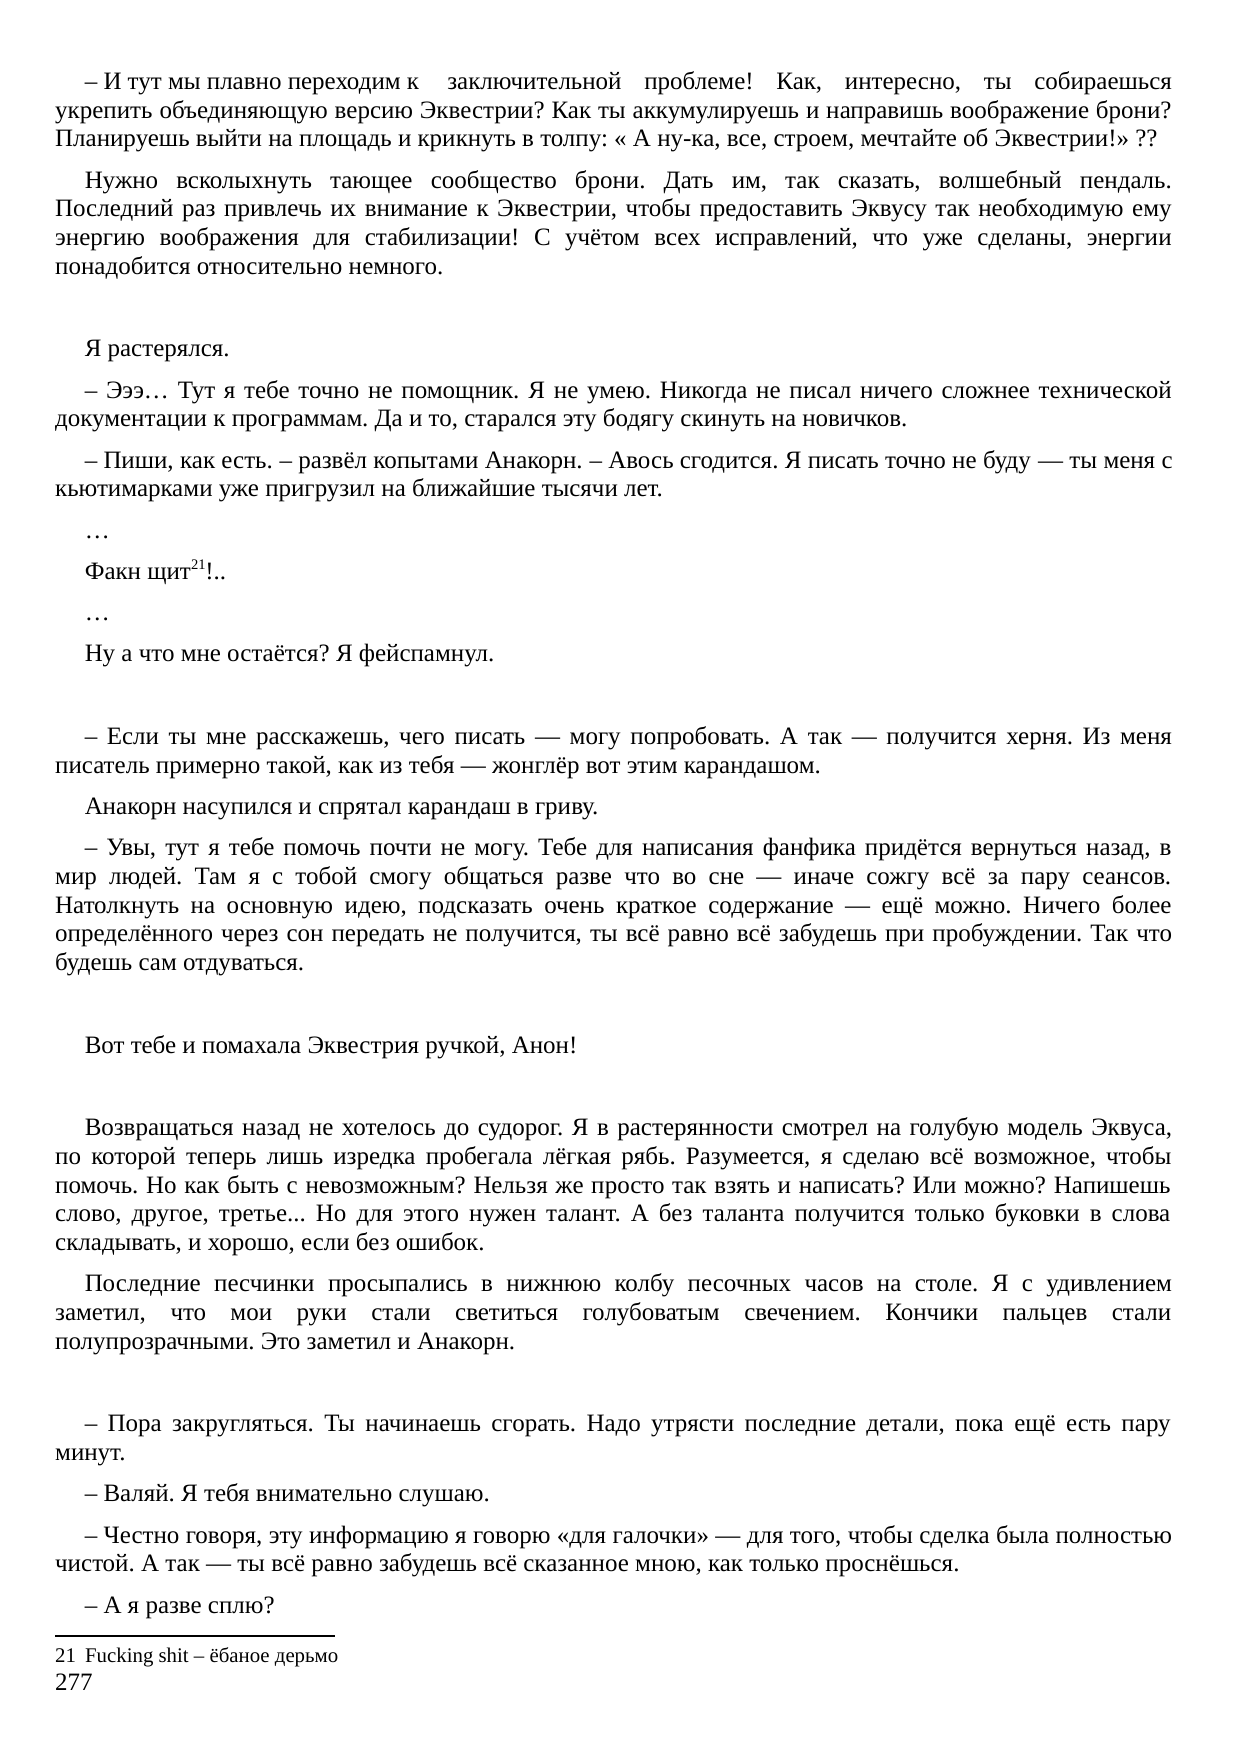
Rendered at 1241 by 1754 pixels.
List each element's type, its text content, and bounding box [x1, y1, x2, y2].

text – Эээ… Тут я тебе точно не помощник. Я не умею. Никогда не писал ничего сложнее технической документации к программам. Да и то, старался эту бодягу скинуть на новичков. [55, 375, 1173, 432]
text – Если ты мне расскажешь, чего писать — могу попробовать. А так — получится херня. Из меня писатель примерно такой, как из тебя — жонглёр вот этим карандашом. [55, 721, 1173, 778]
text – Честно говоря, эту информацию я говорю «для галочки» — для того, чтобы сделка была полностью чистой. А так — ты всё равно забудешь всё сказанное мною, как только проснёшься. [55, 1520, 1173, 1577]
text Fucking shit – ёбаное дерьмо [55, 1642, 1173, 1667]
text Ну а что мне остаётся? Я фейспамнул. [55, 638, 1173, 667]
text – Валяй. Я тебя внимательно слушаю. [55, 1478, 1173, 1507]
text – Пора закругляться. Ты начинаешь сгорать. Надо утрясти последние детали, пока ещё есть пару минут. [55, 1408, 1173, 1466]
text … [55, 597, 1173, 626]
text Последние песчинки просыпались в нижнюю колбу песочных часов на столе. Я с удивлением заметил, что мои руки стали светиться голубоватым свечением. Кончики пальцев стали полупрозрачными. Это заметил и Анакорн. [55, 1268, 1173, 1355]
text – Увы, тут я тебе помочь почти не могу. Тебе для написания фанфика придётся вернуться назад, в мир людей. Там я с тобой смогу общаться разве что во сне — иначе сожгу всё за пару сеансов. Натолкнуть на основную идею, подсказать очень краткое содержание — ещё можно. Ничего более определённого через сон передать не получится, ты всё равно всё забудешь при пробуждении. Так что будешь сам отдуваться. [55, 832, 1173, 976]
text … [55, 515, 1173, 543]
text Анакорн насупился и спрятал карандаш в гриву. [55, 791, 1173, 820]
text – А я разве сплю? [55, 1590, 1173, 1618]
text Возвращаться назад не хотелось до судорог. Я в растерянности смотрел на голубую модель Эквуса, по которой теперь лишь изредка пробегала лёгкая рябь. Разумеется, я сделаю всё возможное, чтобы помочь. Но как быть с невозможным? Нельзя же просто так взять и написать? Или можно? Напишешь слово, другое, третье... Но для этого нужен талант. А без таланта получится только буковки в слова складывать, и хорошо, если без ошибок. [55, 1112, 1173, 1256]
text Нужно всколыхнуть тающее сообщество брони. Дать им, так сказать, волшебный пендаль. Последний раз привлечь их внимание к Эквестрии, чтобы предоставить Эквусу так необходимую ему энергию воображения для стабилизации! С учётом всех исправлений, что уже сделаны, энергии понадобится относительно немного. [55, 165, 1173, 280]
text Я растерялся. [55, 333, 1173, 362]
text Факн щит!.. [55, 556, 1173, 585]
text Вот тебе и помахала Эквестрия ручкой, Анон! [55, 1030, 1173, 1058]
text – И тут мы плавно переходим к заключительной проблеме! Как, интересно, ты собираешься укрепить объединяющую версию Эквестрии? Как ты аккумулируешь и направишь воображение брони? Планируешь выйти на площадь и крикнуть в толпу: « А ну-ка, все, строем, мечтайте об Эквестрии!» ?? [55, 66, 1173, 152]
text – Пиши, как есть. – развёл копытами Анакорн. – Авось сгодится. Я писать точно не буду — ты меня с кьютимарками уже пригрузил на ближайшие тысячи лет. [55, 445, 1173, 502]
